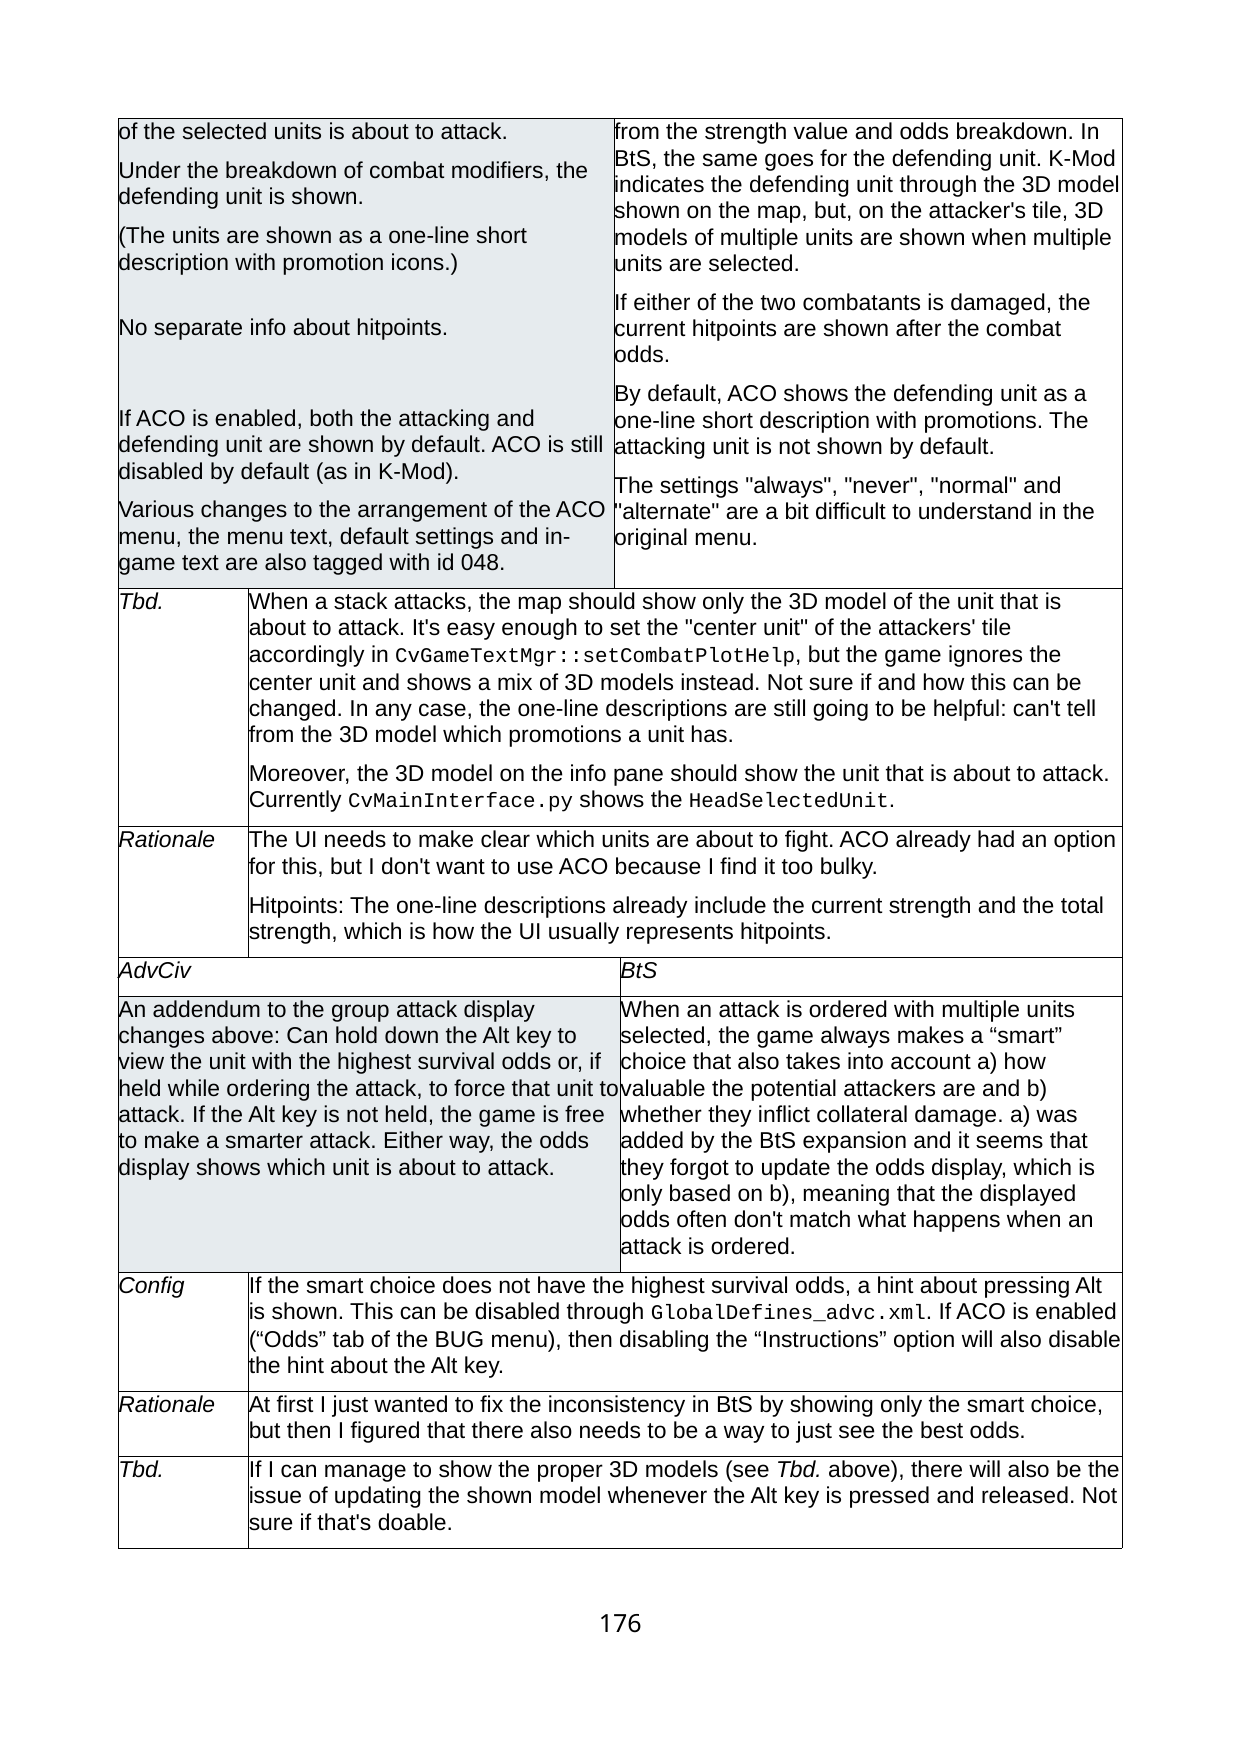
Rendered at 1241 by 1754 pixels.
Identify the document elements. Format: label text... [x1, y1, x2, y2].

table_cell If I can manage to show the proper 3D models (see Tbd. above), there will also be the issue of updating the shown model whenever the Alt key is pressed and released. Not sure if that's doable. [249, 1457, 1122, 1548]
table_cell If the smart choice does not have the highest survival odds, a hint about pressing Alt is shown. This can be disabled through GlobalDefines_advc.xml. If ACO is enabled (“Odds” tab of the BUG menu), then disabling the “Instructions” option will also disable the hint about the Alt key. [249, 1273, 1122, 1391]
table_cell of the selected units is about to attack. Under the breakdown of combat modifiers, the defending unit is shown. (The units are shown as a one-line short description with promotion icons.) No separate info about hitpoints. If ACO is enabled, both the attacking and defending unit are shown by default. ACO is still disabled by default (as in K-Mod). Various changes to the arrangement of the ACO menu, the menu text, default settings and in-game text are also tagged with id 048. [119, 119, 614, 588]
table_cell AdvCiv [119, 958, 620, 996]
table_cell An addendum to the group attack display changes above: Can hold down the Alt key to view the unit with the highest survival odds or, if held while ordering the attack, to force that unit to attack. If the Alt key is not held, the game is free to make a smarter attack. Either way, the odds display shows which unit is about to attack. [119, 997, 620, 1272]
table_cell from the strength value and odds breakdown. In BtS, the same goes for the defending unit. K-Mod indicates the defending unit through the 3D model shown on the map, but, on the attacker's tile, 3D models of multiple units are shown when multiple units are selected. If either of the two combatants is damaged, the current hitpoints are shown after the combat odds. By default, ACO shows the defending unit as a one-line short description with promotions. The attacking unit is not shown by default. The settings "always", "never", "normal" and "alternate" are a bit difficult to understand in the original menu. [615, 119, 1122, 588]
table_cell Tbd. [119, 1457, 248, 1548]
table_cell At first I just wanted to fix the inconsistency in BtS by showing only the smart choice, but then I figured that there also needs to be a way to just see the best odds. [249, 1392, 1122, 1456]
table_cell Rationale [119, 1392, 248, 1456]
table_cell When an attack is ordered with multiple units selected, the game always makes a “smart” choice that also takes into account a) how valuable the potential attackers are and b) whether they inflict collateral damage. a) was added by the BtS expansion and it seems that they forgot to update the odds display, which is only based on b), meaning that the displayed odds often don't match what happens when an attack is ordered. [621, 997, 1122, 1272]
table_cell Rationale [119, 827, 248, 957]
table_cell BtS [621, 958, 1122, 996]
table_cell Tbd. [119, 589, 248, 826]
table_cell Config [119, 1273, 248, 1391]
table_cell The UI needs to make clear which units are about to fight. ACO already had an option for this, but I don't want to use ACO because I find it too bulky. Hitpoints: The one-line descriptions already include the current strength and the total strength, which is how the UI usually represents hitpoints. [249, 827, 1122, 957]
table_cell When a stack attacks, the map should show only the 3D model of the unit that is about to attack. It's easy enough to set the "center unit" of the attackers' tile accordingly in CvGameTextMgr::setCombatPlotHelp, but the game ignores the center unit and shows a mix of 3D models instead. Not sure if and how this can be changed. In any case, the one-line descriptions are still going to be helpful: can't tell from the 3D model which promotions a unit has. Moreover, the 3D model on the info pane should show the unit that is about to attack. Currently CvMainInterface.py shows the HeadSelectedUnit. [249, 589, 1122, 826]
